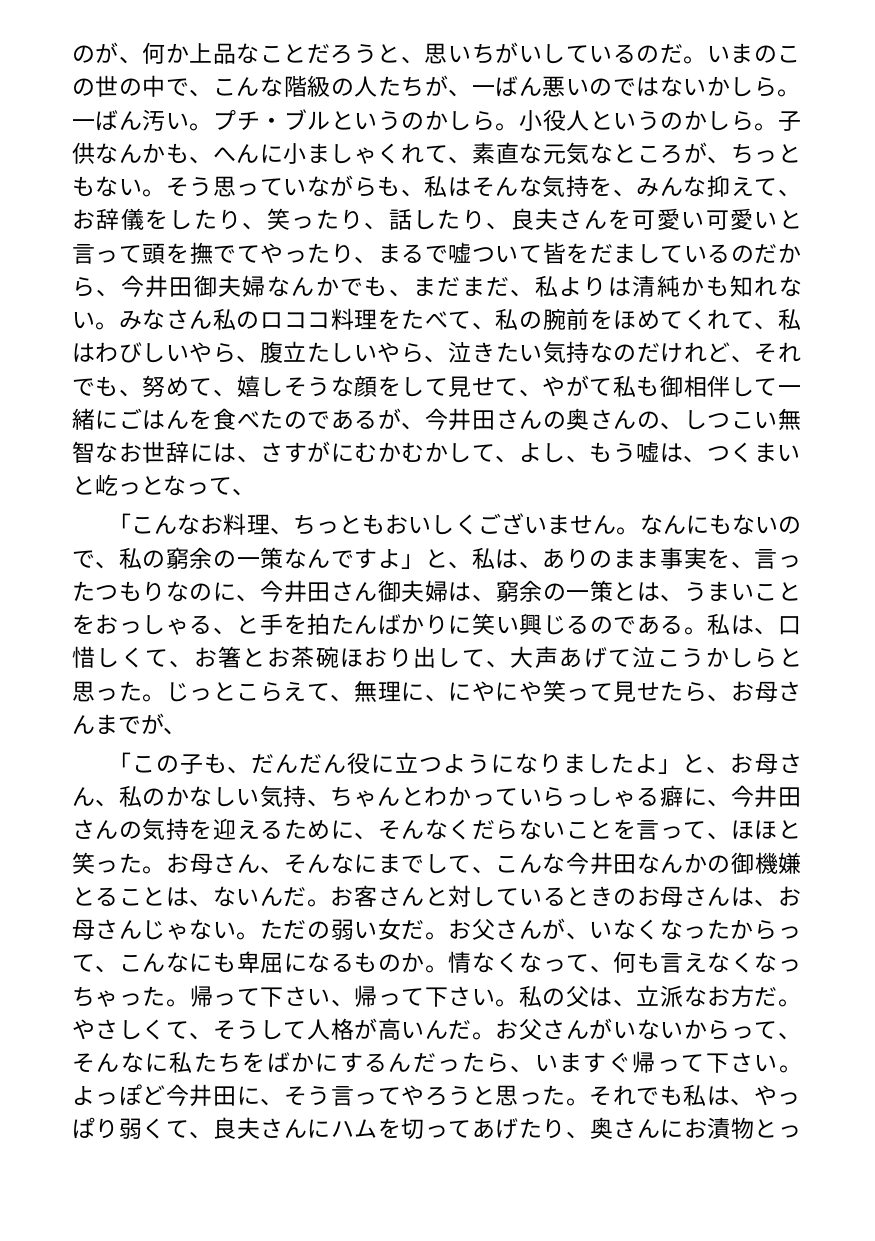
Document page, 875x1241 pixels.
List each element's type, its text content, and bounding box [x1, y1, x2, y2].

text のが、何か上品なことだろうと、思いちがいしているのだ。いまのこの世の中で、こんな階級の人たちが、一ばん悪いのではないかしら。一ばん汚い。プチ・ブルというのかしら。小役人というのかしら。子供なんかも、へんに小ましゃくれて、素直な元気なところが、ちっともない。そう思っていながらも、私はそんな気持を、みんな抑えて、お辞儀をしたり、笑ったり、話したり、良夫さんを可愛い可愛いと言って頭を撫でてやったり、まるで嘘ついて皆をだましているのだから、今井田御夫婦なんかでも、まだまだ、私よりは清純かも知れない。みなさん私のロココ料理をたべて、私の腕前をほめてくれて、私はわびしいやら、腹立たしいやら、泣きたい気持なのだけれど、それでも、努めて、嬉しそうな顔をして見せて、やがて私も御相伴して一緒にごはんを食べたのであるが、今井田さんの奥さんの、しつこい無智なお世辞には、さすがにむかむかして、よし、もう嘘は、つくまいと屹っとなって、 [72, 36, 802, 501]
text 「この子も、だんだん役に立つようになりましたよ」と、お母さん、私のかなしい気持、ちゃんとわかっていらっしゃる癖に、今井田さんの気持を迎えるために、そんなくだらないことを言って、ほほと笑った。お母さん、そんなにまでして、こんな今井田なんかの御機嫌とることは、ないんだ。お客さんと対しているときのお母さんは、お母さんじゃない。ただの弱い女だ。お父さんが、いなくなったからって、こんなにも卑屈になるものか。情なくなって、何も言えなくなっちゃった。帰って下さい、帰って下さい。私の父は、立派なお方だ。やさしくて、そうして人格が高いんだ。お父さんがいないからって、そんなに私たちをばかにするんだったら、いますぐ帰って下さい。よっぽど今井田に、そう言ってやろうと思った。それでも私は、やっぱり弱くて、良夫さんにハムを切ってあげたり、奥さんにお漬物とっ [72, 746, 802, 1144]
text 「こんなお料理、ちっともおいしくございません。なんにもないので、私の窮余の一策なんですよ」と、私は、ありのまま事実を、言ったつもりなのに、今井田さん御夫婦は、窮余の一策とは、うまいことをおっしゃる、と手を拍たんばかりに笑い興じるのである。私は、口惜しくて、お箸とお茶碗ほおり出して、大声あげて泣こうかしらと思った。じっとこらえて、無理に、にやにや笑って見せたら、お母さんまでが、 [72, 507, 802, 740]
